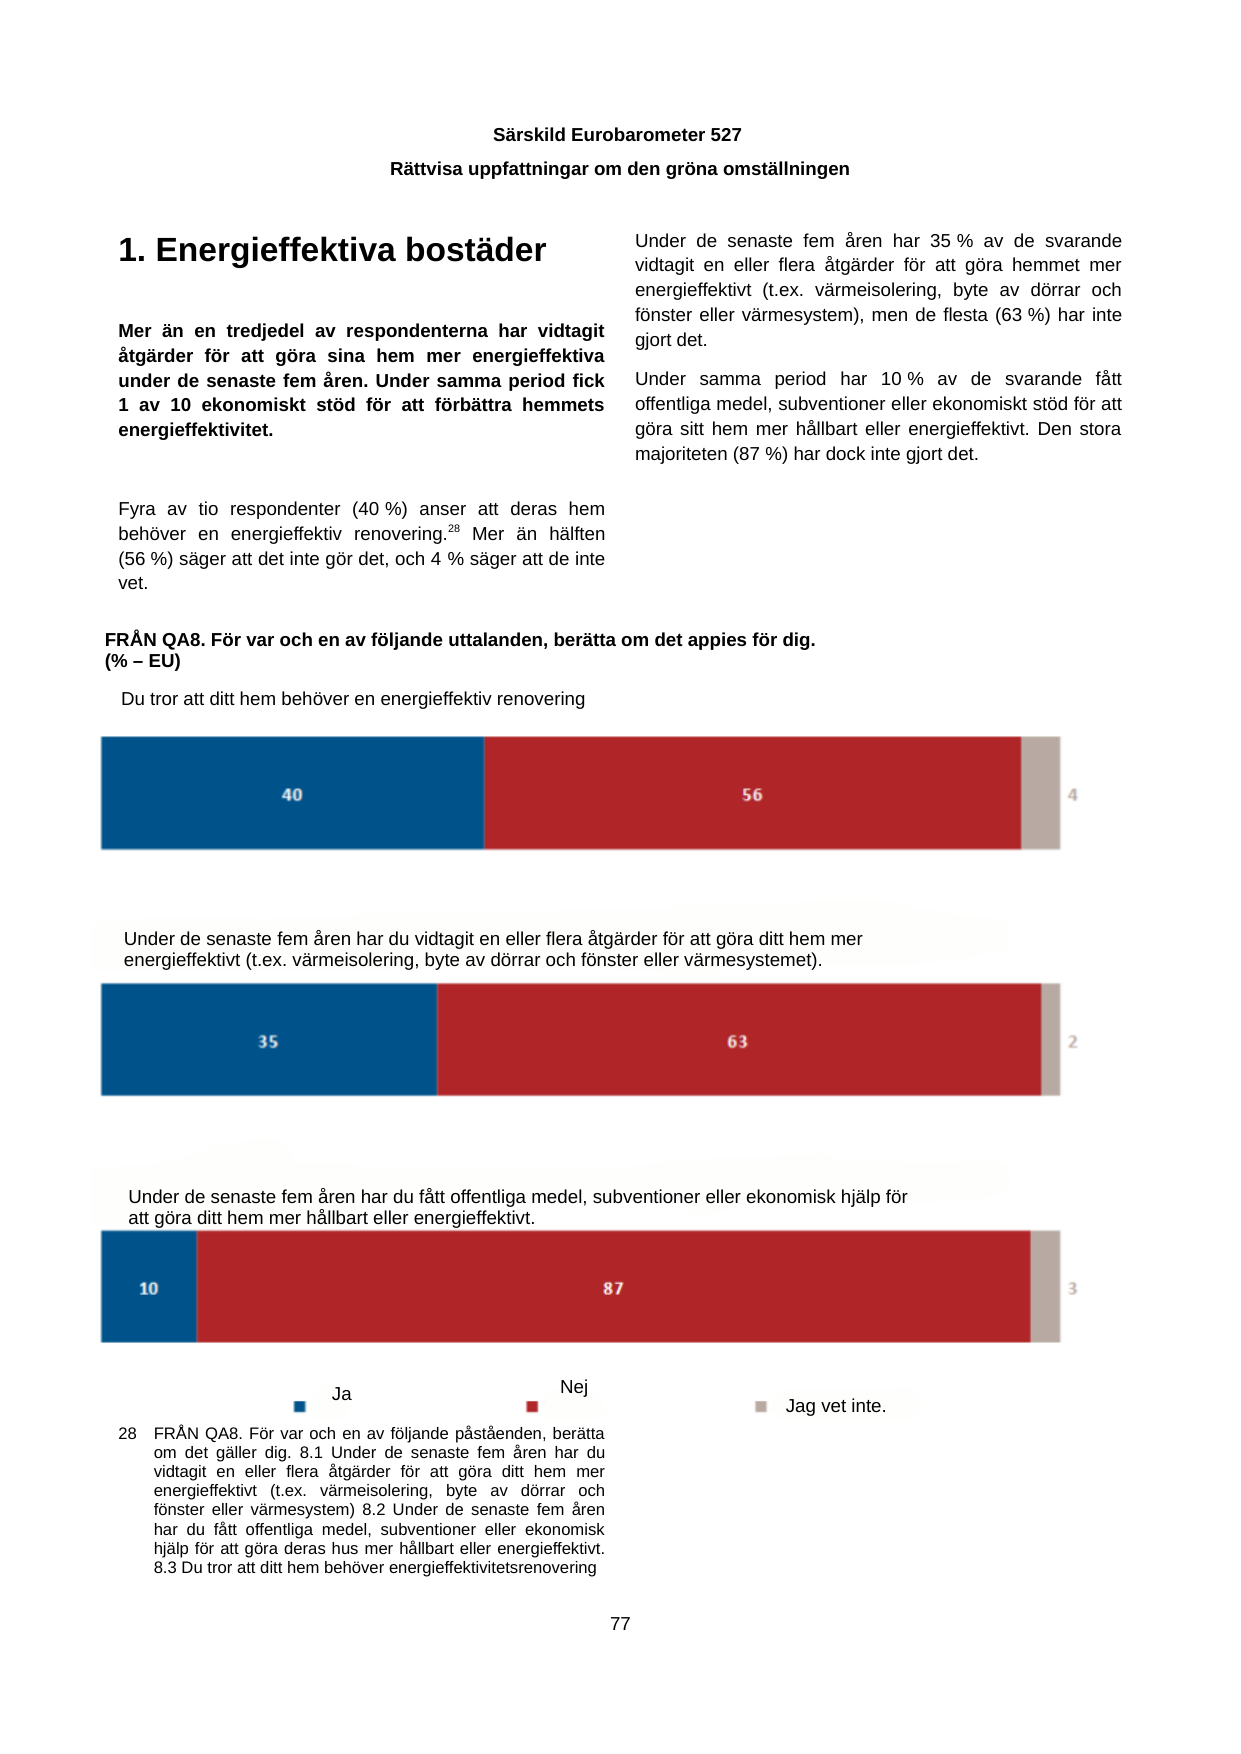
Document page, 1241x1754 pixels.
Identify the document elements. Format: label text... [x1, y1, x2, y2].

text FRÅN QA8. För var och en av följande påståenden, berätta om det gäller dig. 8.1 Under de senaste fem åren har du vidtagit en eller flera åtgärder för att göra ditt hem mer energieffektivt (t.ex. värmeisolering, byte av dörrar och fönster eller värmesystem) 8.2 Under de senaste fem åren har du fått offentliga medel, subventioner eller ekonomisk hjälp för att göra deras hus mer hållbart eller energieffektivt. 8.3 Du tror att ditt hem behöver energieffektivitetsrenovering [118, 1423, 605, 1577]
text Under de senaste fem åren har 35 % av de svarande vidtagit en eller flera åtgärder för att göra hemmet mer energieffektivt (t.ex. värmeisolering, byte av dörrar och fönster eller värmesystem), men de flesta (63 %) har inte gjort det. [635, 229, 1122, 350]
text Fyra av tio respondenter (40 %) anser att deras hem behöver en energieffektiv renovering. Mer än hälften (56 %) säger att det inte gör det, och 4 % säger att de inte vet. [118, 498, 605, 594]
text Mer än en tredjedel av respondenterna har vidtagit åtgärder för att göra sina hem mer energieffektiva under de senaste fem åren. Under samma period fick 1 av 10 ekonomiskt stöd för att förbättra hemmets energieffektivitet. [118, 320, 605, 441]
picture [91, 734, 1087, 1420]
text Under samma period har 10 % av de svarande fått offentliga medel, subventioner eller ekonomiskt stöd för att göra sitt hem mer hållbart eller energieffektivt. Den stora majoriteten (87 %) har dock inte gjort det. [635, 368, 1122, 464]
subtitle 1. Energieffektiva bostäder [118, 229, 605, 268]
